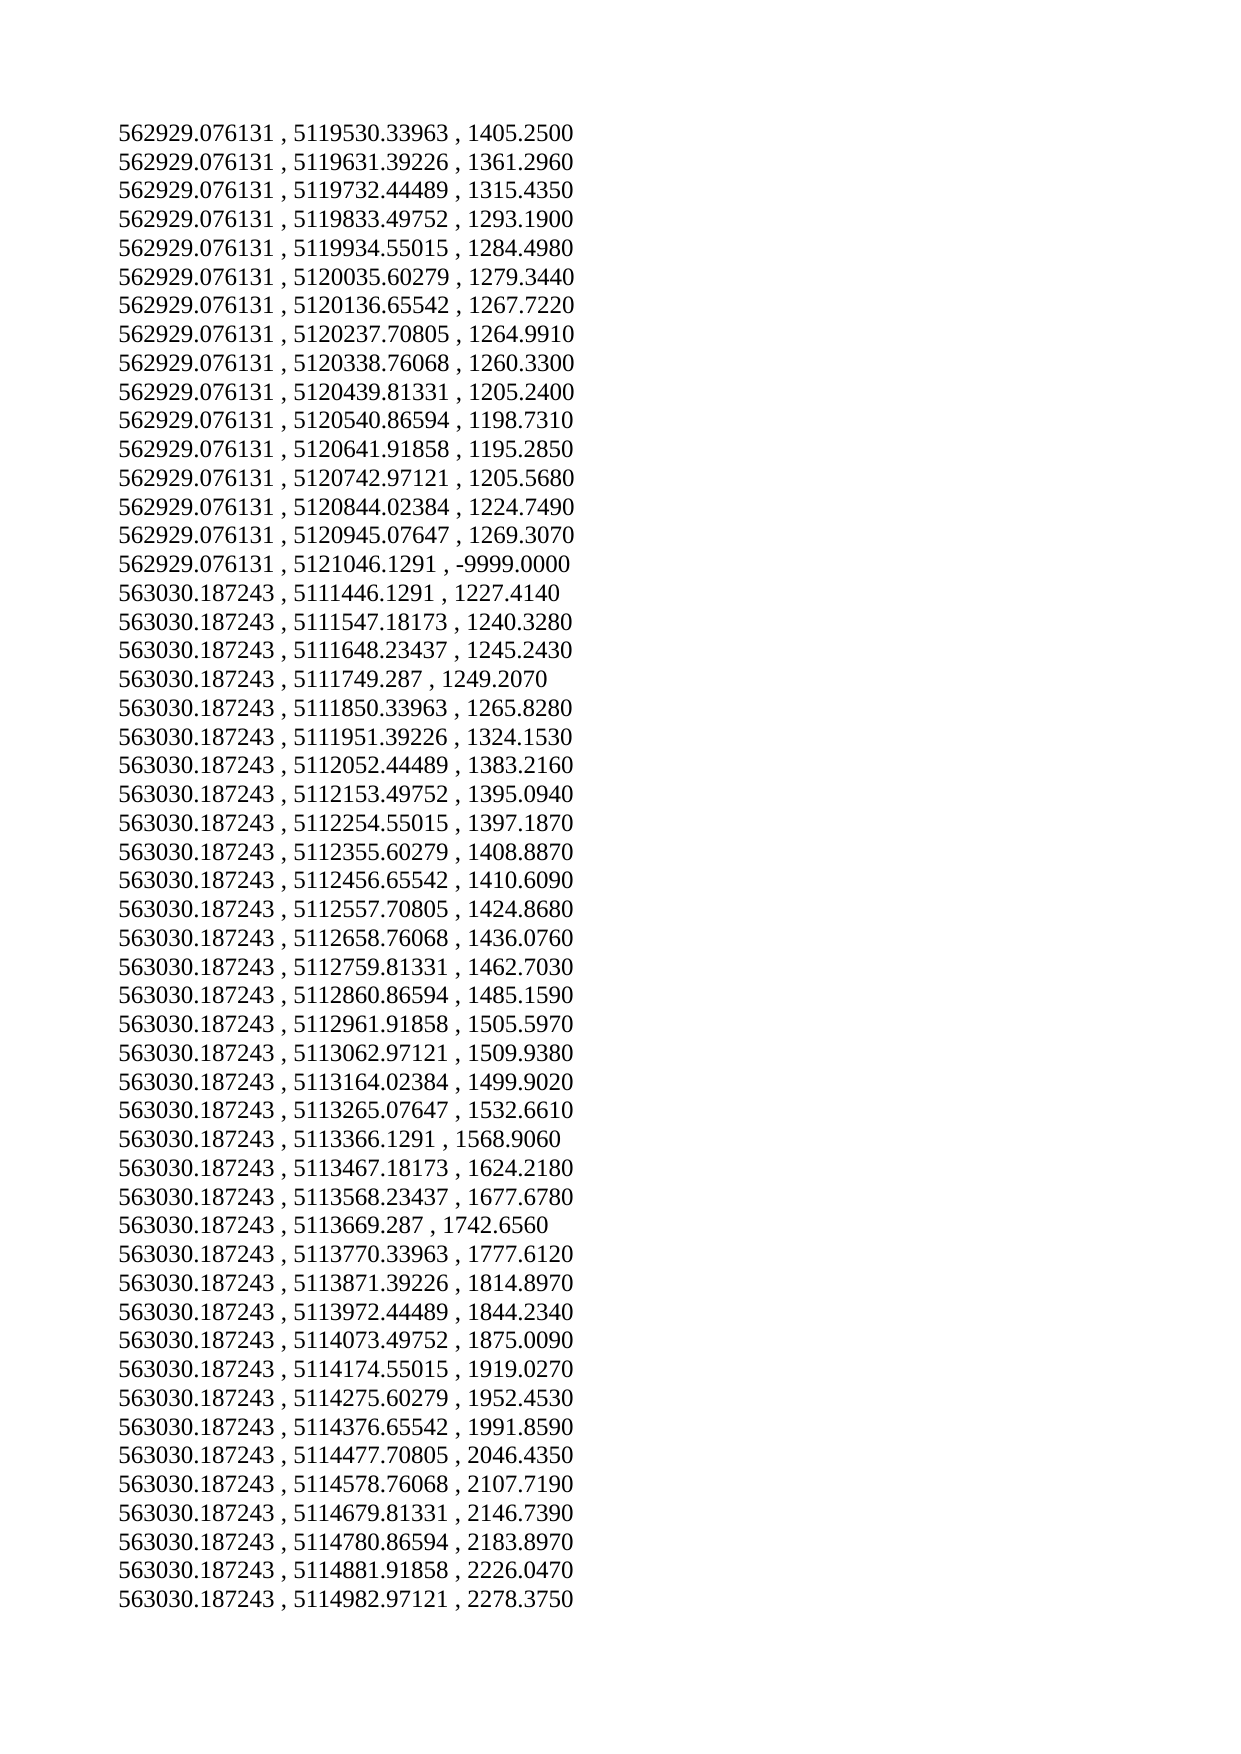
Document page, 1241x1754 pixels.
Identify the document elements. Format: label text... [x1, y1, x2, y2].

text 562929.076131 , 5120338.76068 , 1260.3300 [118, 348, 1122, 377]
text 562929.076131 , 5120844.02384 , 1224.7490 [118, 492, 1122, 521]
text 562929.076131 , 5120945.07647 , 1269.3070 [118, 521, 1122, 549]
text 563030.187243 , 5112456.65542 , 1410.6090 [118, 866, 1122, 894]
text 563030.187243 , 5114174.55015 , 1919.0270 [118, 1354, 1122, 1383]
text 563030.187243 , 5113871.39226 , 1814.8970 [118, 1268, 1122, 1297]
text 563030.187243 , 5114780.86594 , 2183.8970 [118, 1527, 1122, 1556]
text 562929.076131 , 5119833.49752 , 1293.1900 [118, 204, 1122, 233]
text 563030.187243 , 5112759.81331 , 1462.7030 [118, 952, 1122, 981]
text 562929.076131 , 5120136.65542 , 1267.7220 [118, 291, 1122, 319]
text 563030.187243 , 5111951.39226 , 1324.1530 [118, 722, 1122, 751]
text 562929.076131 , 5120035.60279 , 1279.3440 [118, 262, 1122, 291]
text 563030.187243 , 5113467.18173 , 1624.2180 [118, 1153, 1122, 1182]
text 562929.076131 , 5120641.91858 , 1195.2850 [118, 434, 1122, 463]
text 563030.187243 , 5112961.91858 , 1505.5970 [118, 1009, 1122, 1038]
text 563030.187243 , 5114376.65542 , 1991.8590 [118, 1412, 1122, 1441]
text 563030.187243 , 5111648.23437 , 1245.2430 [118, 636, 1122, 664]
text 563030.187243 , 5114578.76068 , 2107.7190 [118, 1469, 1122, 1498]
text 563030.187243 , 5113669.287 , 1742.6560 [118, 1211, 1122, 1239]
text 563030.187243 , 5112052.44489 , 1383.2160 [118, 751, 1122, 779]
text 562929.076131 , 5120742.97121 , 1205.5680 [118, 463, 1122, 492]
text 563030.187243 , 5113062.97121 , 1509.9380 [118, 1038, 1122, 1067]
text 563030.187243 , 5114982.97121 , 2278.3750 [118, 1584, 1122, 1613]
text 563030.187243 , 5111850.33963 , 1265.8280 [118, 693, 1122, 722]
text 562929.076131 , 5121046.1291 , -9999.0000 [118, 549, 1122, 578]
text 563030.187243 , 5114073.49752 , 1875.0090 [118, 1326, 1122, 1354]
text 563030.187243 , 5112658.76068 , 1436.0760 [118, 923, 1122, 952]
text 563030.187243 , 5112557.70805 , 1424.8680 [118, 894, 1122, 923]
text 562929.076131 , 5120439.81331 , 1205.2400 [118, 377, 1122, 406]
text 563030.187243 , 5112254.55015 , 1397.1870 [118, 808, 1122, 837]
text 563030.187243 , 5111547.18173 , 1240.3280 [118, 607, 1122, 636]
text 563030.187243 , 5114275.60279 , 1952.4530 [118, 1383, 1122, 1412]
text 563030.187243 , 5112153.49752 , 1395.0940 [118, 779, 1122, 808]
text 563030.187243 , 5111749.287 , 1249.2070 [118, 664, 1122, 693]
text 562929.076131 , 5119934.55015 , 1284.4980 [118, 233, 1122, 262]
text 563030.187243 , 5113568.23437 , 1677.6780 [118, 1182, 1122, 1211]
text 563030.187243 , 5111446.1291 , 1227.4140 [118, 578, 1122, 607]
text 563030.187243 , 5114679.81331 , 2146.7390 [118, 1498, 1122, 1527]
text 562929.076131 , 5120237.70805 , 1264.9910 [118, 319, 1122, 348]
text 563030.187243 , 5112355.60279 , 1408.8870 [118, 837, 1122, 866]
text 562929.076131 , 5119631.39226 , 1361.2960 [118, 147, 1122, 176]
text 562929.076131 , 5120540.86594 , 1198.7310 [118, 406, 1122, 434]
text 563030.187243 , 5114477.70805 , 2046.4350 [118, 1441, 1122, 1469]
text 563030.187243 , 5113164.02384 , 1499.9020 [118, 1067, 1122, 1096]
text 563030.187243 , 5112860.86594 , 1485.1590 [118, 981, 1122, 1009]
text 562929.076131 , 5119530.33963 , 1405.2500 [118, 118, 1122, 147]
text 562929.076131 , 5119732.44489 , 1315.4350 [118, 176, 1122, 204]
text 563030.187243 , 5113366.1291 , 1568.9060 [118, 1124, 1122, 1153]
text 563030.187243 , 5114881.91858 , 2226.0470 [118, 1556, 1122, 1584]
text 563030.187243 , 5113972.44489 , 1844.2340 [118, 1297, 1122, 1326]
text 563030.187243 , 5113770.33963 , 1777.6120 [118, 1239, 1122, 1268]
text 563030.187243 , 5113265.07647 , 1532.6610 [118, 1096, 1122, 1124]
